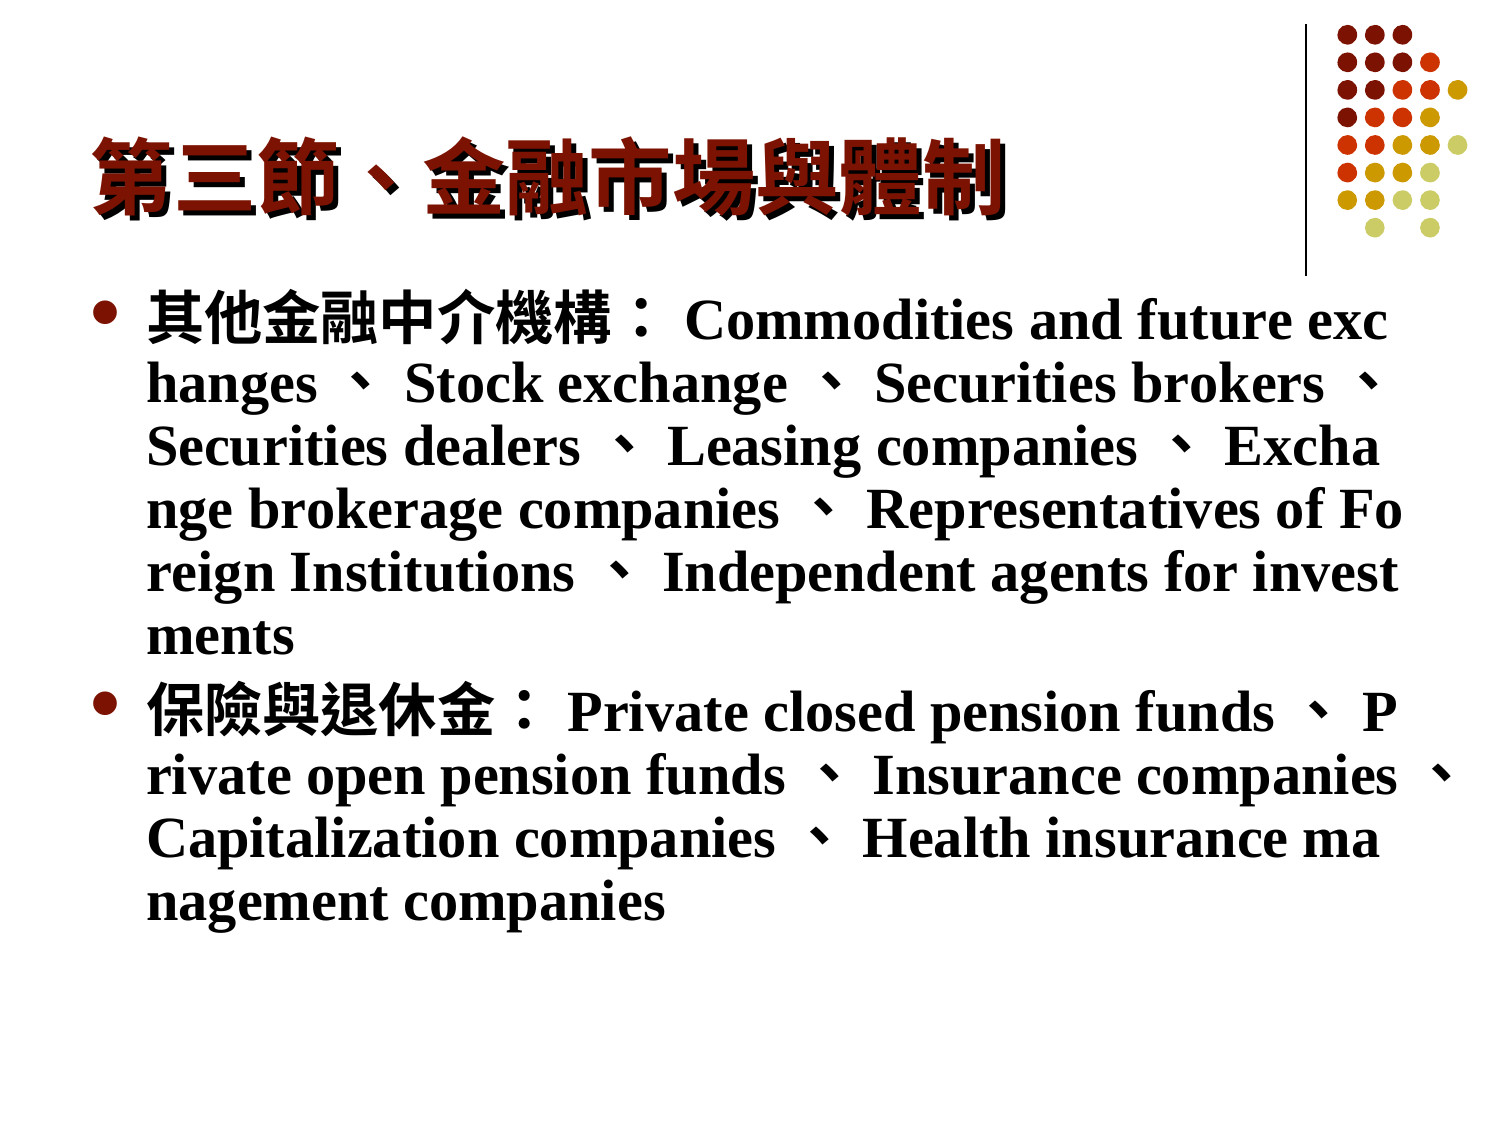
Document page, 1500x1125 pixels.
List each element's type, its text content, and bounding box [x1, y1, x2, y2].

title 第三節、金融市場與體制 [74, 20, 1313, 233]
list 其他金融中介機構：Commodities and future exchanges、Stock exchange、Securities brokers、Securities dealers、Leasing companies、Exchange brokerage companies、Representatives of Foreign Institutions、Independent agents for investments 保險與退休金：Private closed pension funds、Private open pension funds、Insurance companies、Capitalization companies、Health insurance management companies [75, 282, 1426, 1006]
